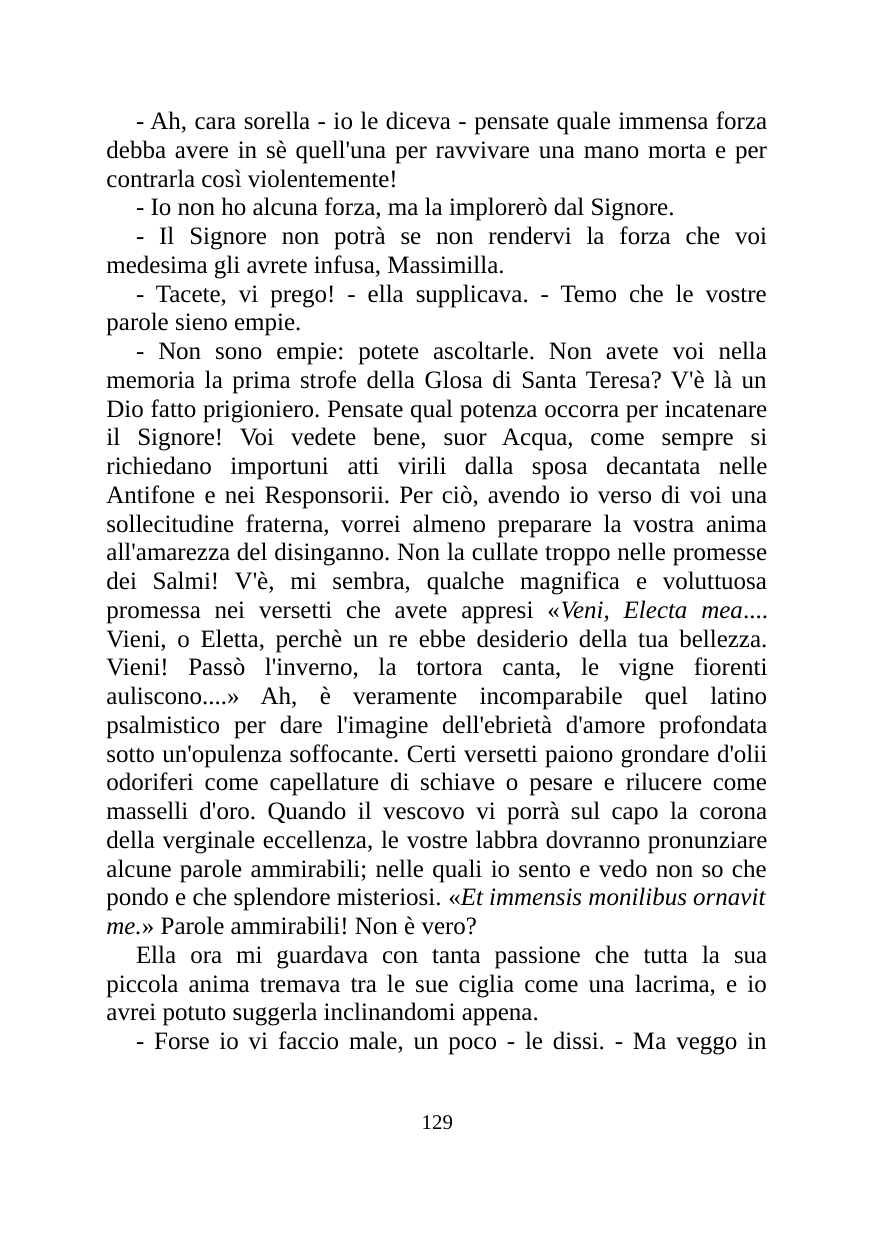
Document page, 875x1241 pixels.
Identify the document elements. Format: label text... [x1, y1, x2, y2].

text - Tacete, vi prego! - ella supplicava. - Temo che le vostre parole sieno empie. [106, 279, 768, 336]
text - Non sono empie: potete ascoltarle. Non avete voi nella memoria la prima strofe della Glosa di Santa Teresa? V'è là un Dio fatto prigioniero. Pensate qual potenza occorra per incatenare il Signore! Voi vedete bene, suor Acqua, come sempre si richiedano importuni atti virili dalla sposa decantata nelle Antifone e nei Responsorii. Per ciò, avendo io verso di voi una sollecitudine fraterna, vorrei almeno preparare la vostra anima all'amarezza del disinganno. Non la cullate troppo nelle promesse dei Salmi! V'è, mi sembra, qualche magnifica e voluttuosa promessa nei versetti che avete appresi «Veni, Electa mea.... Vieni, o Eletta, perchè un re ebbe desiderio della tua bellezza. Vieni! Passò l'inverno, la tortora canta, le vigne fiorenti auliscono....» Ah, è veramente incomparabile quel latino psalmistico per dare l'imagine dell'ebrietà d'amore profondata sotto un'opulenza soffocante. Certi versetti paiono grondare d'olii odoriferi come capellature di schiave o pesare e rilucere come masselli d'oro. Quando il vescovo vi porrà sul capo la corona della verginale eccellenza, le vostre labbra dovranno pronunziare alcune parole ammirabili; nelle quali io sento e vedo non so che pondo e che splendore misteriosi. «Et immensis monilibus ornavit me.» Parole ammirabili! Non è vero? [106, 336, 768, 940]
text - Ah, cara sorella - io le diceva - pensate quale immensa forza debba avere in sè quell'una per ravvivare una mano morta e per contrarla così violentemente! [106, 106, 768, 192]
text Ella ora mi guardava con tanta passione che tutta la sua piccola anima tremava tra le sue ciglia come una lacrima, e io avrei potuto suggerla inclinandomi appena. [106, 940, 768, 1026]
text - Forse io vi faccio male, un poco - le dissi. - Ma veggo in [106, 1026, 768, 1055]
text - Io non ho alcuna forza, ma la implorerò dal Signore. [106, 192, 768, 221]
text - Il Signore non potrà se non rendervi la forza che voi medesima gli avrete infusa, Massimilla. [106, 221, 768, 279]
